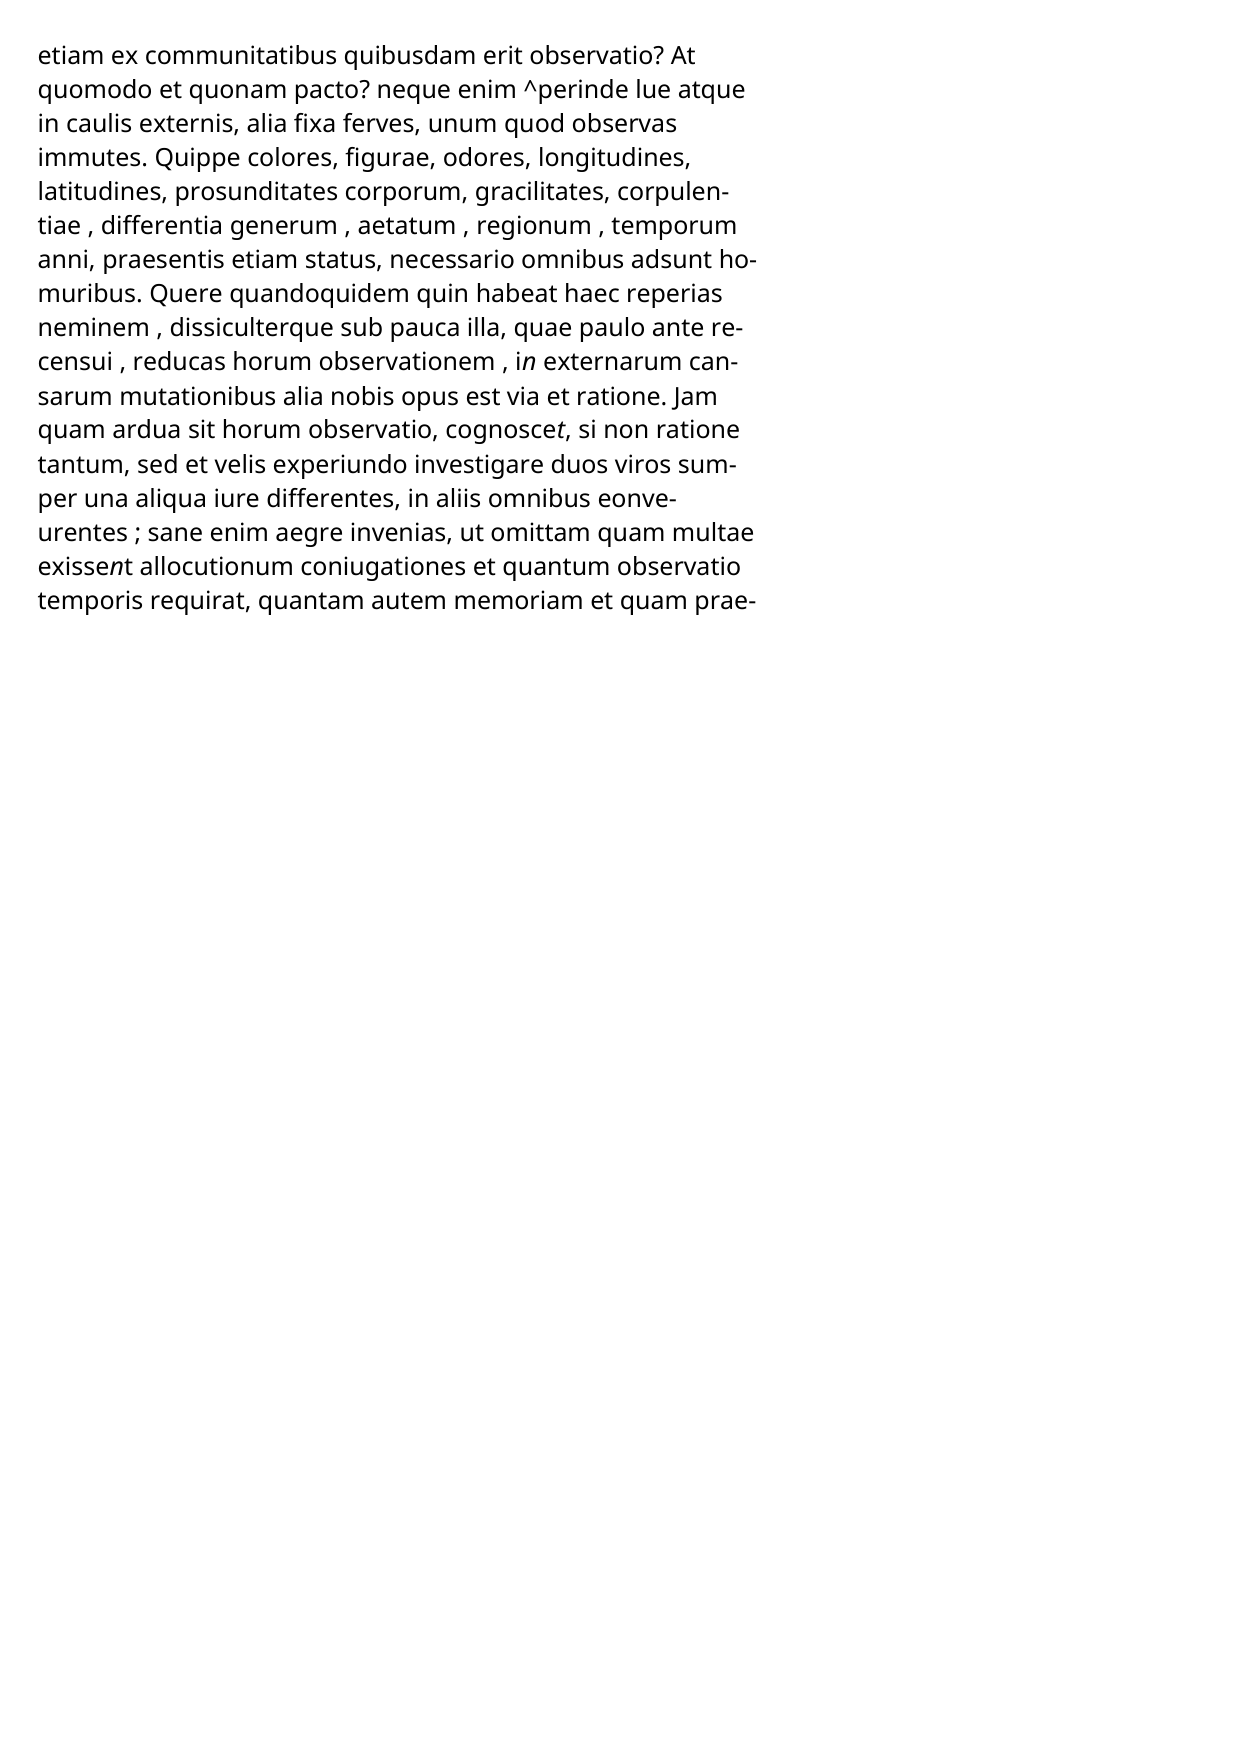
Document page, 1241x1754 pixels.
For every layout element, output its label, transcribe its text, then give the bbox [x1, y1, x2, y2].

text etiam ex communitatibus quibusdam erit observatio? At quomodo et quonam pacto? neque enim ^perinde lue atque in caulis externis, alia fixa ferves, unum quod observas immutes. Quippe colores, figurae, odores, longitudines, latitudines, prosunditates corporum, gracilitates, corpulen- tiae , differentia generum , aetatum , regionum , temporum anni, praesentis etiam status, necessario omnibus adsunt ho- muribus. Quere quandoquidem quin habeat haec reperias neminem , dissiculterque sub pauca illa, quae paulo ante re- censui , reducas horum observationem , in externarum can- sarum mutationibus alia nobis opus est via et ratione. Jam quam ardua sit horum observatio, cognoscet, si non ratione tantum, sed et velis experiundo investigare duos viros sum- per una aliqua iure differentes, in aliis omnibus eonve- urentes ; sane enim aegre invenias, ut omittam quam multae exissent allocutionum coniugationes et quantum observatio temporis requirat, quantam autem memoriam et quam prae- [37, 37, 1203, 617]
